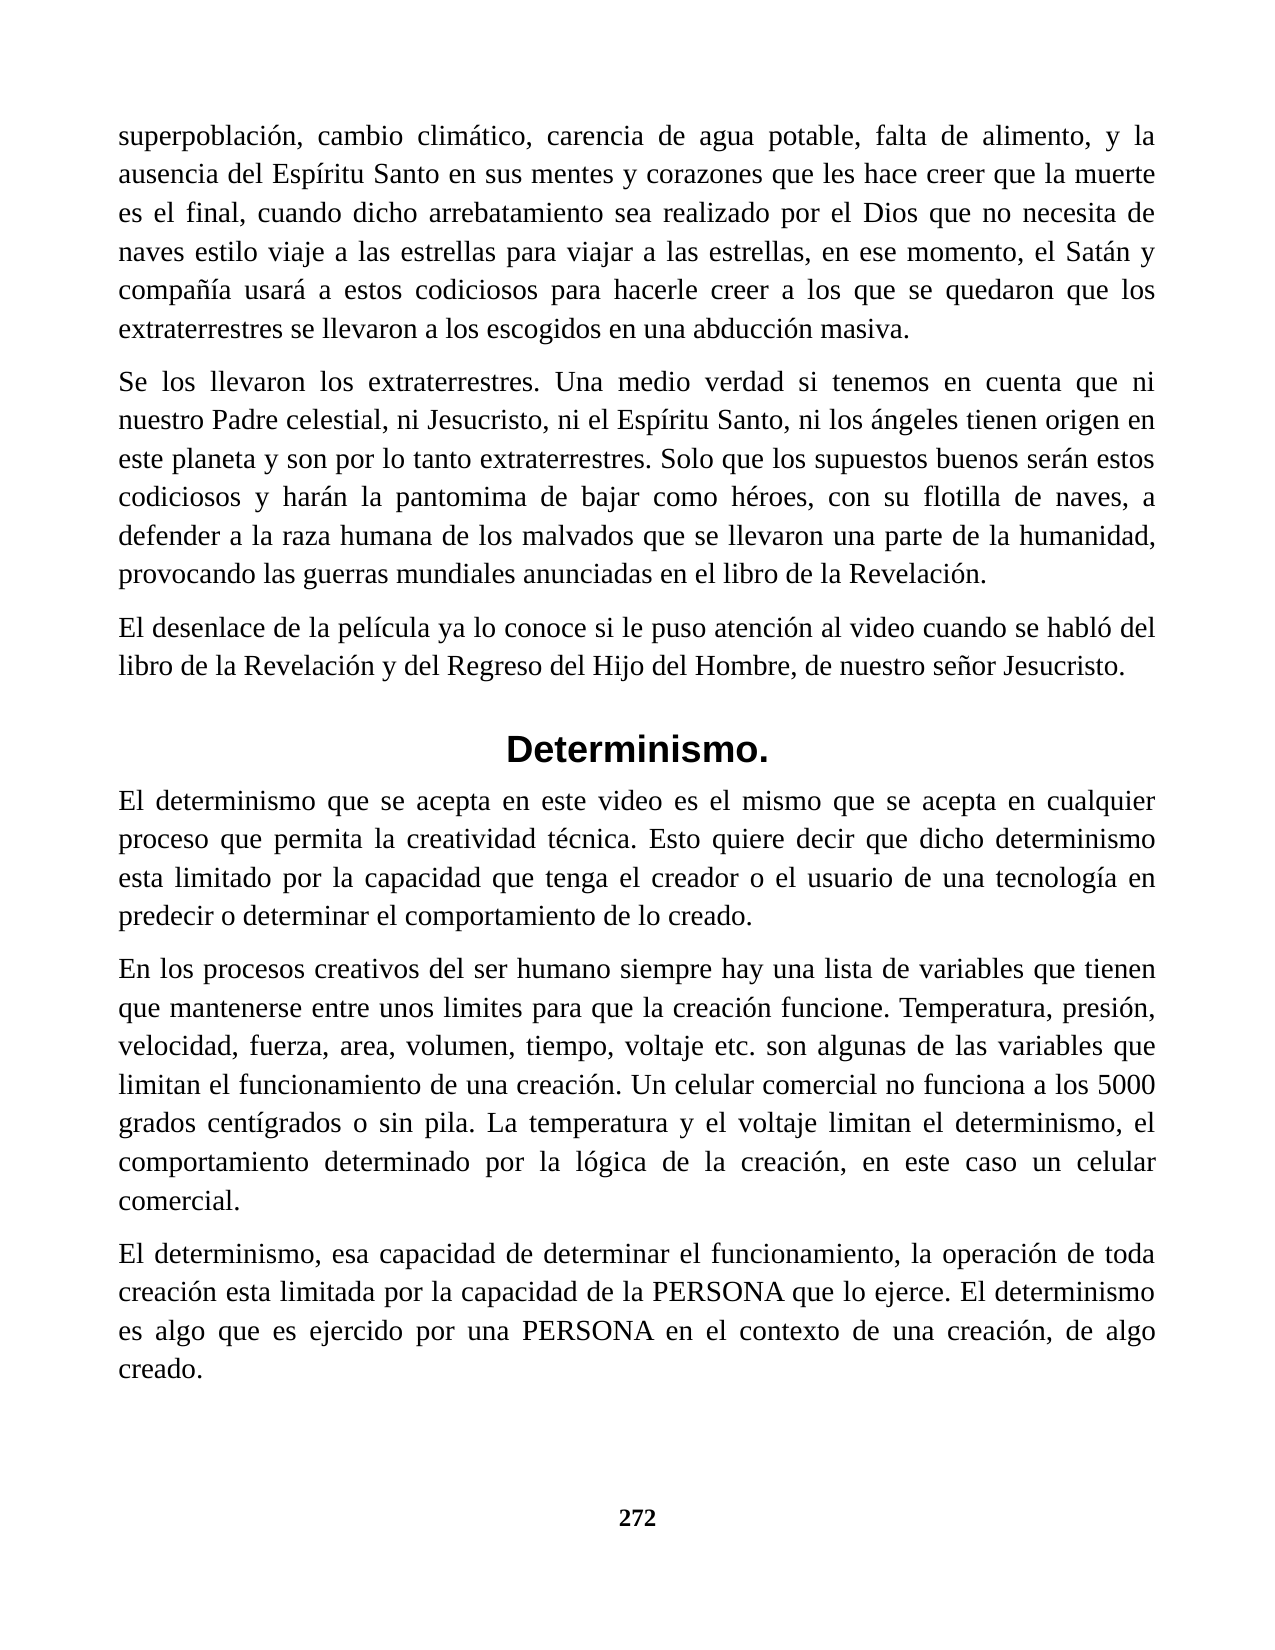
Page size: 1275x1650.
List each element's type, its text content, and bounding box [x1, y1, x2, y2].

subtitle Determinismo. [118, 726, 1157, 770]
text El determinismo, esa capacidad de determinar el funcionamiento, la operación de toda creación esta limitada por la capacidad de la PERSONA que lo ejerce. El determinismo es algo que es ejercido por una PERSONA en el contexto de una creación, de algo creado. [118, 1236, 1157, 1385]
text El determinismo que se acepta en este video es el mismo que se acepta en cualquier proceso que permita la creatividad técnica. Esto quiere decir que dicho determinismo esta limitado por la capacidad que tenga el creador o el usuario de una tecnología en predecir o determinar el comportamiento de lo creado. [118, 783, 1157, 932]
text En los procesos creativos del ser humano siempre hay una lista de variables que tienen que mantenerse entre unos limites para que la creación funcione. Temperatura, presión, velocidad, fuerza, area, volumen, tiempo, voltaje etc. son algunas de las variables que limitan el funcionamiento de una creación. Un celular comercial no funciona a los 5000 grados centígrados o sin pila. La temperatura y el voltaje limitan el determinismo, el comportamiento determinado por la lógica de la creación, en este caso un celular comercial. [118, 951, 1157, 1216]
text superpoblación, cambio climático, carencia de agua potable, falta de alimento, y la ausencia del Espíritu Santo en sus mentes y corazones que les hace creer que la muerte es el final, cuando dicho arrebatamiento sea realizado por el Dios que no necesita de naves estilo viaje a las estrellas para viajar a las estrellas, en ese momento, el Satán y compañía usará a estos codiciosos para hacerle creer a los que se quedaron que los extraterrestres se llevaron a los escogidos en una abducción masiva. [118, 118, 1157, 344]
text Se los llevaron los extraterrestres. Una medio verdad si tenemos en cuenta que ni nuestro Padre celestial, ni Jesucristo, ni el Espíritu Santo, ni los ángeles tienen origen en este planeta y son por lo tanto extraterrestres. Solo que los supuestos buenos serán estos codiciosos y harán la pantomima de bajar como héroes, con su flotilla de naves, a defender a la raza humana de los malvados que se llevaron una parte de la humanidad, provocando las guerras mundiales anunciadas en el libro de la Revelación. [118, 364, 1157, 590]
text El desenlace de la película ya lo conoce si le puso atención al video cuando se habló del libro de la Revelación y del Regreso del Hijo del Hombre, de nuestro señor Jesucristo. [118, 610, 1157, 682]
